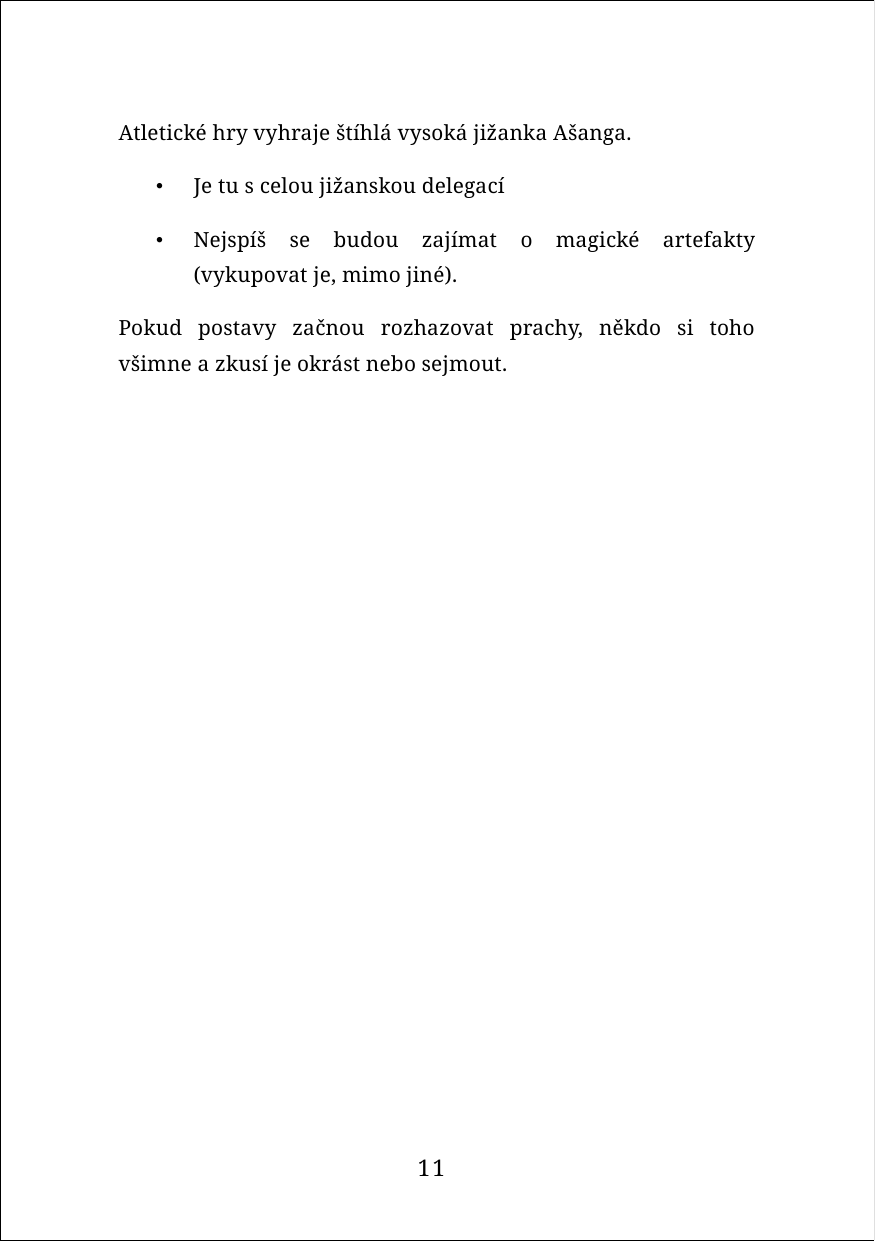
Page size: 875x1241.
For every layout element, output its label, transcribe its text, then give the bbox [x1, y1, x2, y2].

text Atletické hry vyhraje štíhlá vysoká jižanka Ašanga. [118, 118, 756, 147]
list Je tu s celou jižanskou delegací [156, 171, 756, 200]
text Pokud postavy začnou rozhazovat prachy, někdo si toho všimne a zkusí je okrást nebo sejmout. [118, 313, 756, 377]
list Nejspíš se budou zajímat o magické artefakty (vykupovat je, mimo jiné). [156, 225, 756, 289]
